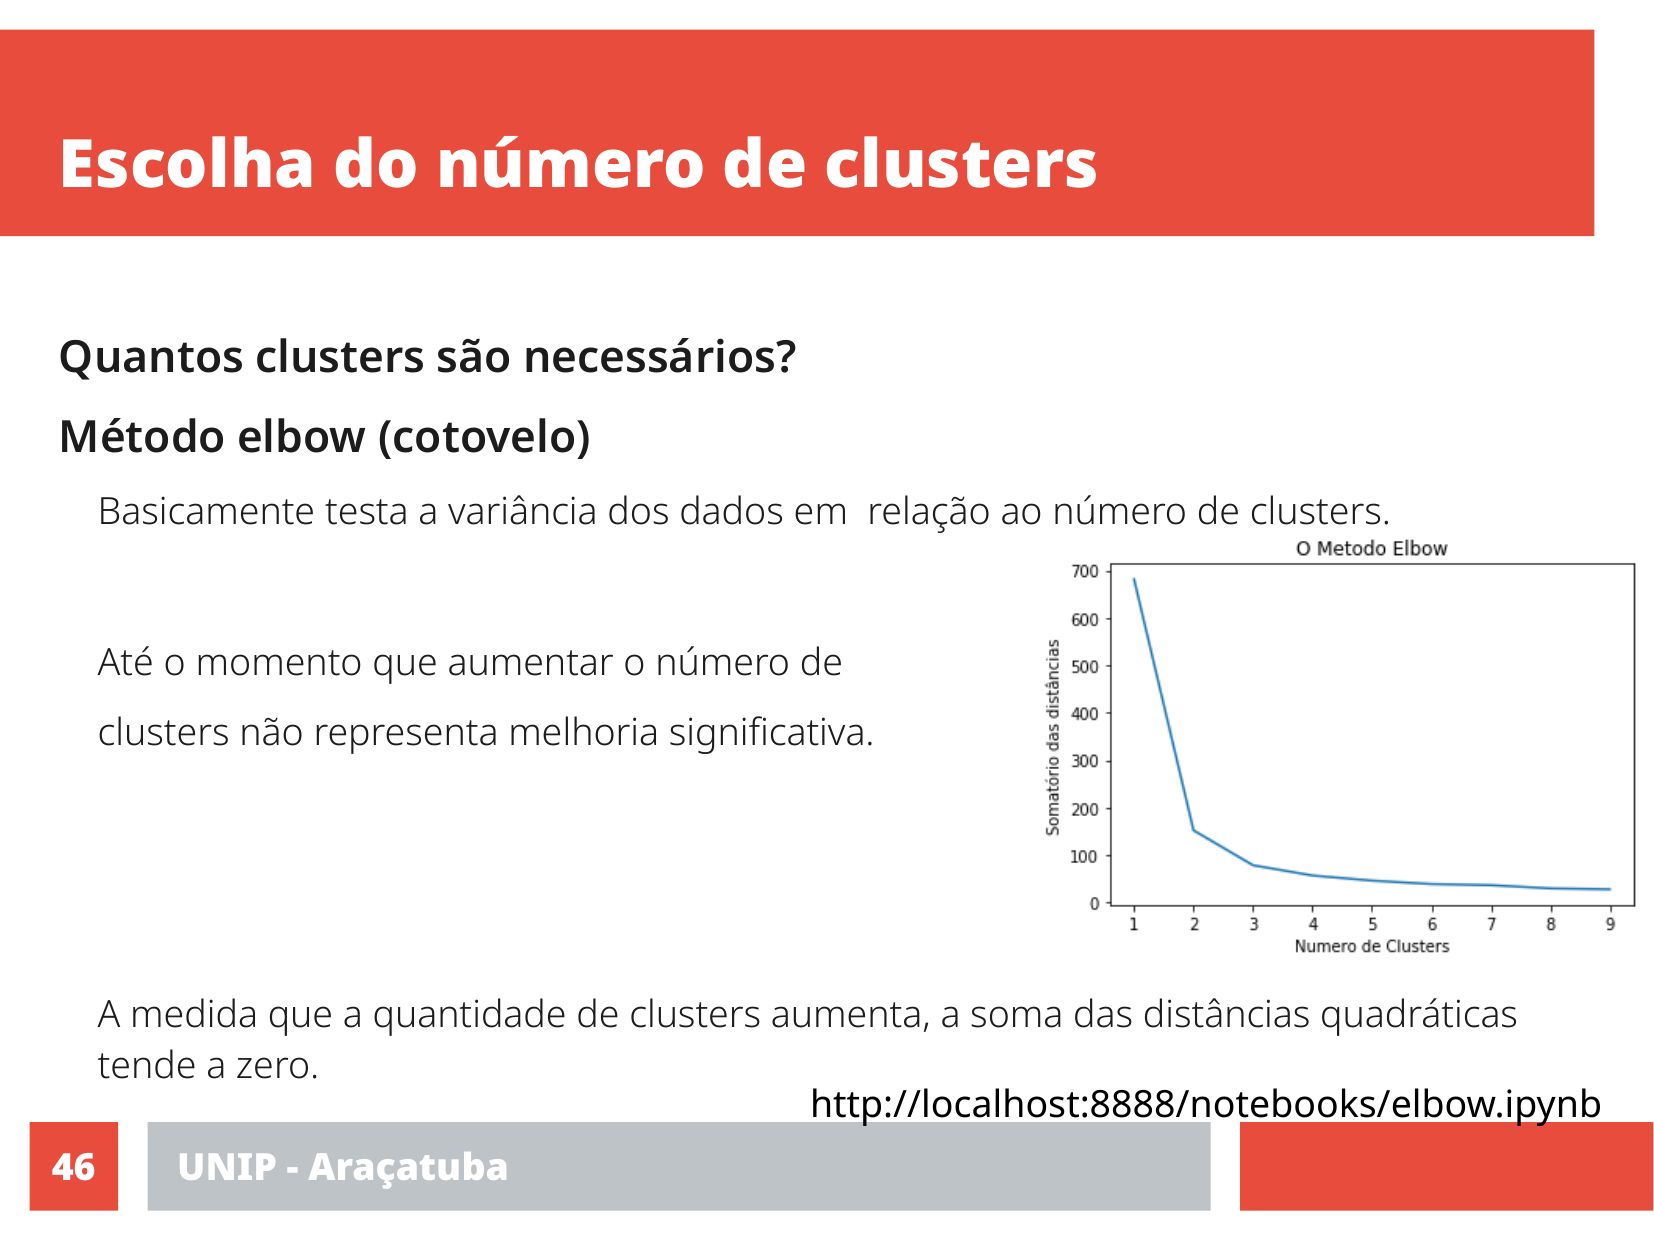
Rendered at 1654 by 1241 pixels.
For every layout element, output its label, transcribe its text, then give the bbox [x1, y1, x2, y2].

list Quantos clusters são necessários? Método elbow (cotovelo) Basicamente testa a variância dos dados em relação ao número de clusters. Até o momento que aumentar o número de clusters não representa melhoria significativa. A medida que a quantidade de clusters aumenta, a soma das distâncias quadráticas tende a zero. [59, 324, 1565, 1093]
text_box http://localhost:8888/notebooks/elbow.ipynb [795, 1069, 1654, 1241]
picture [1037, 529, 1645, 965]
title Escolha do número de clusters [59, 59, 1595, 207]
